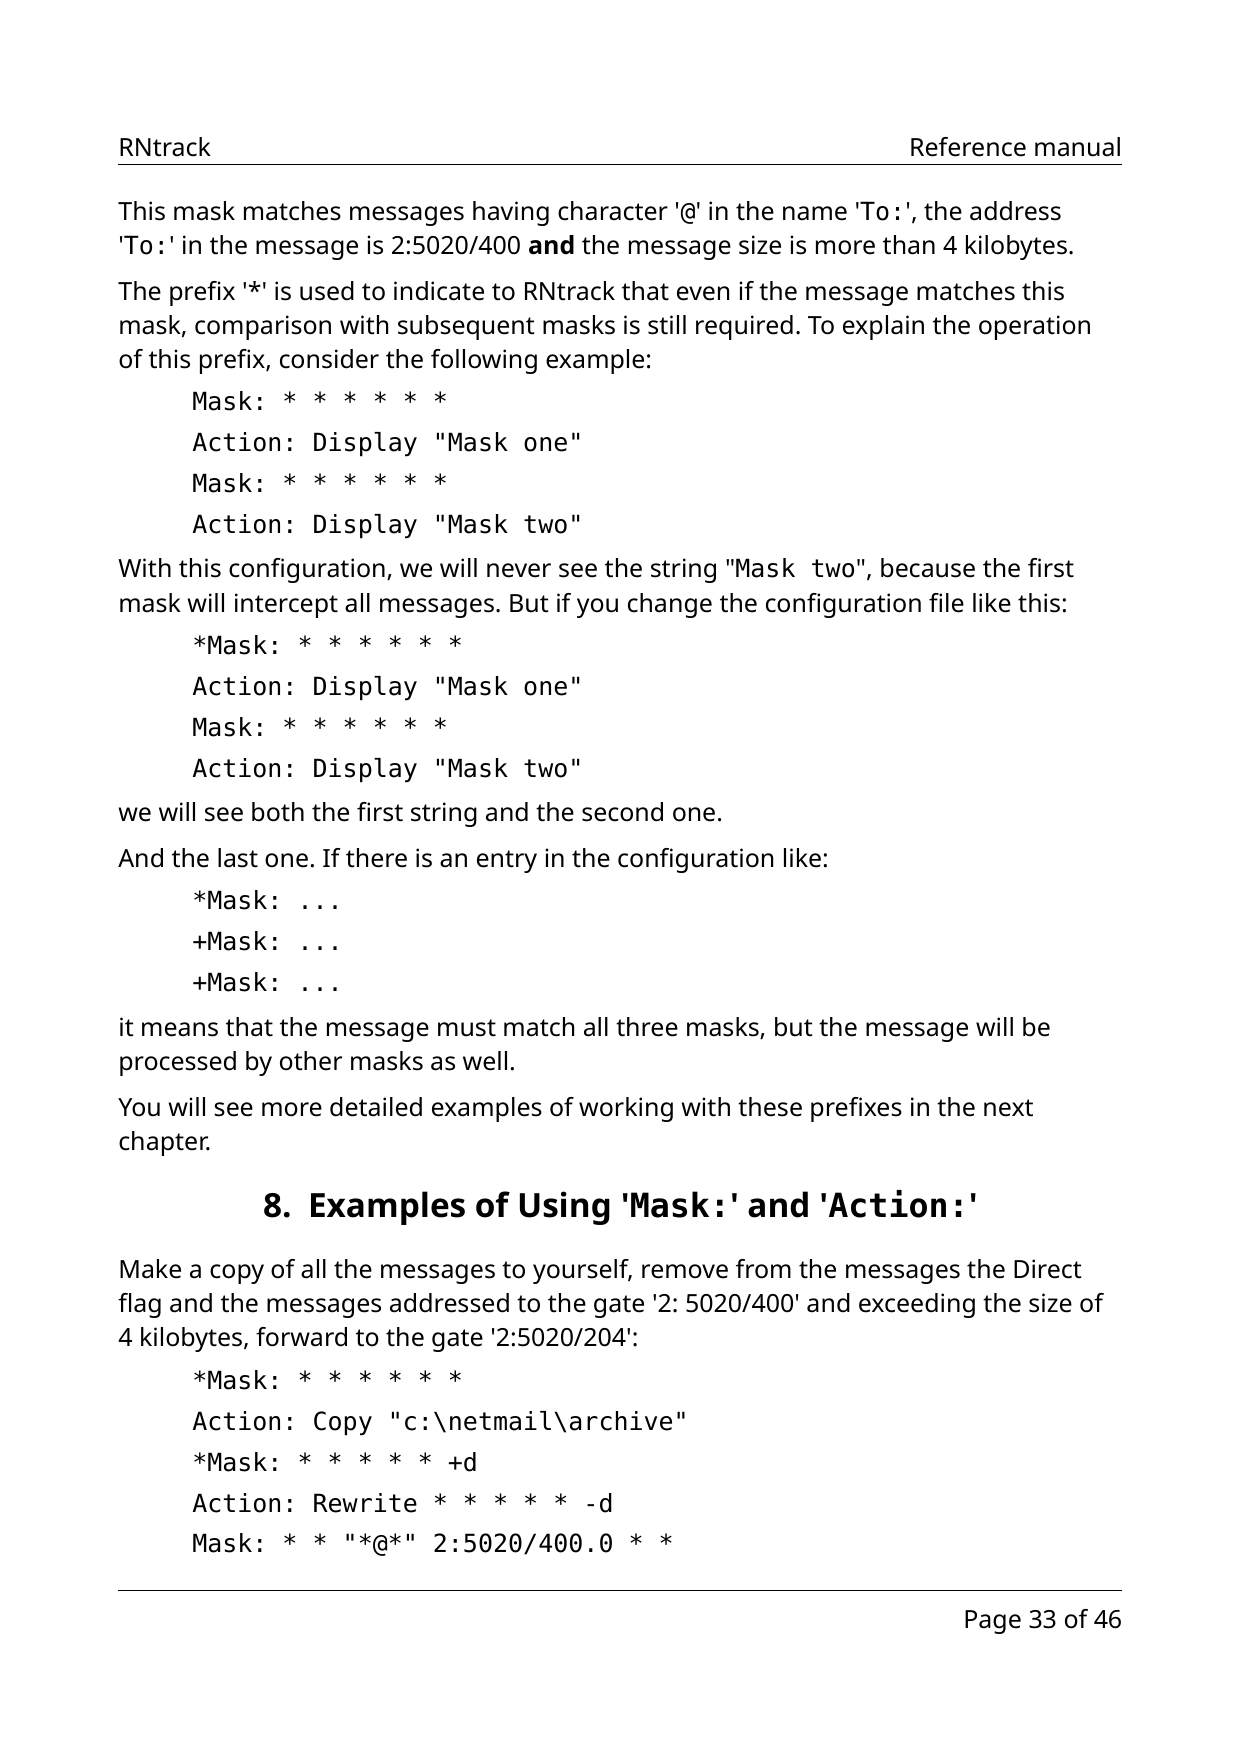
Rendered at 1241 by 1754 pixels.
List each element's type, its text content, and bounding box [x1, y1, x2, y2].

text Make a copy of all the messages to yourself, remove from the messages the Direct flag and the messages addressed to the gate '2: 5020/400' and exceeding the size of 4 kilobytes, forward to the gate '2:5020/204': [118, 1252, 1122, 1354]
text we will see both the first string and the second one. [118, 795, 1122, 829]
text Action: Display "Mask two" [192, 754, 1122, 783]
text +Mask: ... [192, 927, 1122, 957]
text *Mask: * * * * * * [192, 631, 1122, 660]
text Mask: * * * * * * [192, 713, 1122, 742]
text +Mask: ... [192, 968, 1122, 997]
text The prefix '*' is used to indicate to RNtrack that even if the message matches this mask, comparison with subsequent masks is still required. To explain the operation of this prefix, consider the following example: [118, 273, 1122, 376]
text Action: Rewrite * * * * * -d [192, 1489, 1122, 1518]
text This mask matches messages having character '@' in the name 'To:', the address 'To:' in the message is 2:5020/400 and the message size is more than 4 kilobytes. [118, 193, 1122, 262]
text it means that the message must match all three masks, but the message will be processed by other masks as well. [118, 1009, 1122, 1077]
text Action: Copy "c:\netmail\archive" [192, 1407, 1122, 1436]
subtitle Examples of Using 'Mask:' and 'Action:' [118, 1182, 1122, 1228]
text Mask: * * * * * * [192, 387, 1122, 417]
text You will see more detailed examples of working with these prefixes in the next chapter. [118, 1089, 1122, 1157]
text Action: Display "Mask one" [192, 672, 1122, 701]
text Mask: * * "*@*" 2:5020/400.0 * * [192, 1530, 1122, 1559]
text And the last one. If there is an entry in the configuration like: [118, 841, 1122, 875]
text Action: Display "Mask two" [192, 510, 1122, 539]
text Mask: * * * * * * [192, 469, 1122, 498]
text *Mask: ... [192, 886, 1122, 916]
text Action: Display "Mask one" [192, 428, 1122, 457]
text *Mask: * * * * * +d [192, 1448, 1122, 1477]
text *Mask: * * * * * * [192, 1366, 1122, 1395]
text With this configuration, we will never see the string "Mask two", because the first mask will intercept all messages. But if you change the configuration file like this: [118, 551, 1122, 619]
